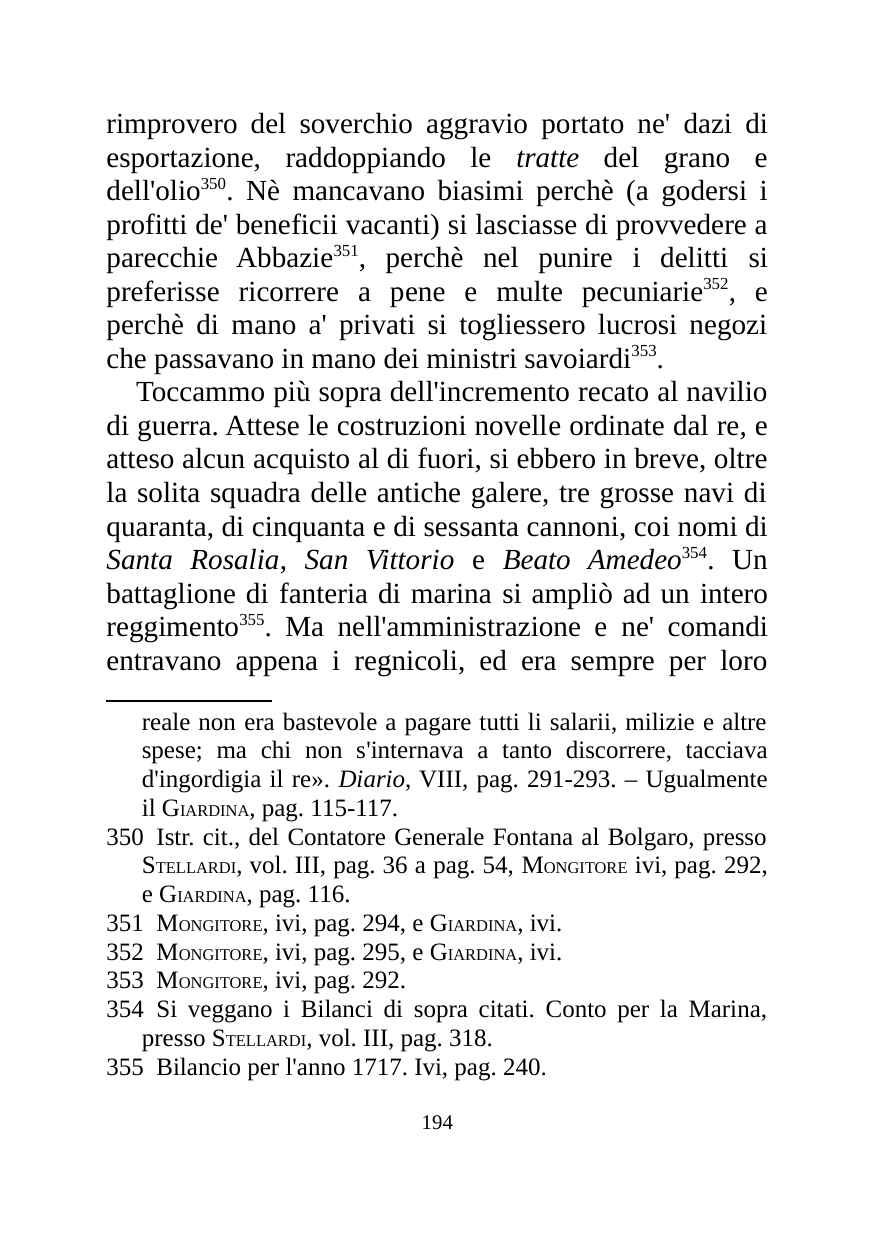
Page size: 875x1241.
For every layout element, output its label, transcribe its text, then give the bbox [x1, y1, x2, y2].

text Mongitore, ivi, pag. 292. [106, 965, 768, 994]
text Toccammo più sopra dell'incremento recato al navilio di guerra. Attese le costruzioni novelle ordinate dal re, e atteso alcun acquisto al di fuori, si ebbero in breve, oltre la solita squadra delle antiche galere, tre grosse navi di quaranta, di cinquanta e di sessanta cannoni, coi nomi di Santa Rosalia, San Vittorio e Beato Amedeo. Un battaglione di fanteria di marina si ampliò ad un intero reggimento. Ma nell'amministrazione e ne' comandi entravano appena i regnicoli, ed era sempre per loro [106, 374, 768, 676]
text Mongitore, ivi, pag. 294, e Giardina, ivi. [106, 908, 768, 937]
text Istr. cit., del Contatore Generale Fontana al Bolgaro, presso Stellardi, vol. III, pag. 36 a pag. 54, Mongitore ivi, pag. 292, e Giardina, pag. 116. [106, 822, 768, 908]
text Si veggano i Bilanci di sopra citati. Conto per la Marina, presso Stellardi, vol. III, pag. 318. [106, 994, 768, 1052]
text Bilancio per l'anno 1717. Ivi, pag. 240. [106, 1052, 768, 1080]
text Mongitore, ivi, pag. 295, e Giardina, ivi. [106, 937, 768, 965]
text rimprovero del soverchio aggravio portato ne' dazi di esportazione, raddoppiando le tratte del grano e dell'olio. Nè mancavano biasimi perchè (a godersi i profitti de' beneficii vacanti) si lasciasse di provvedere a parecchie Abbazie, perchè nel punire i delitti si preferisse ricorrere a pene e multe pecuniarie, e perchè di mano a' privati si togliessero lucrosi negozi che passavano in mano dei ministri savoiardi. [106, 106, 768, 374]
text reale non era bastevole a pagare tutti li salarii, milizie e altre spese; ma chi non s'internava a tanto discorrere, tacciava d'ingordigia il re». Diario, VIII, pag. 291-293. – Ugualmente il Giardina, pag. 115-117. [106, 707, 768, 822]
